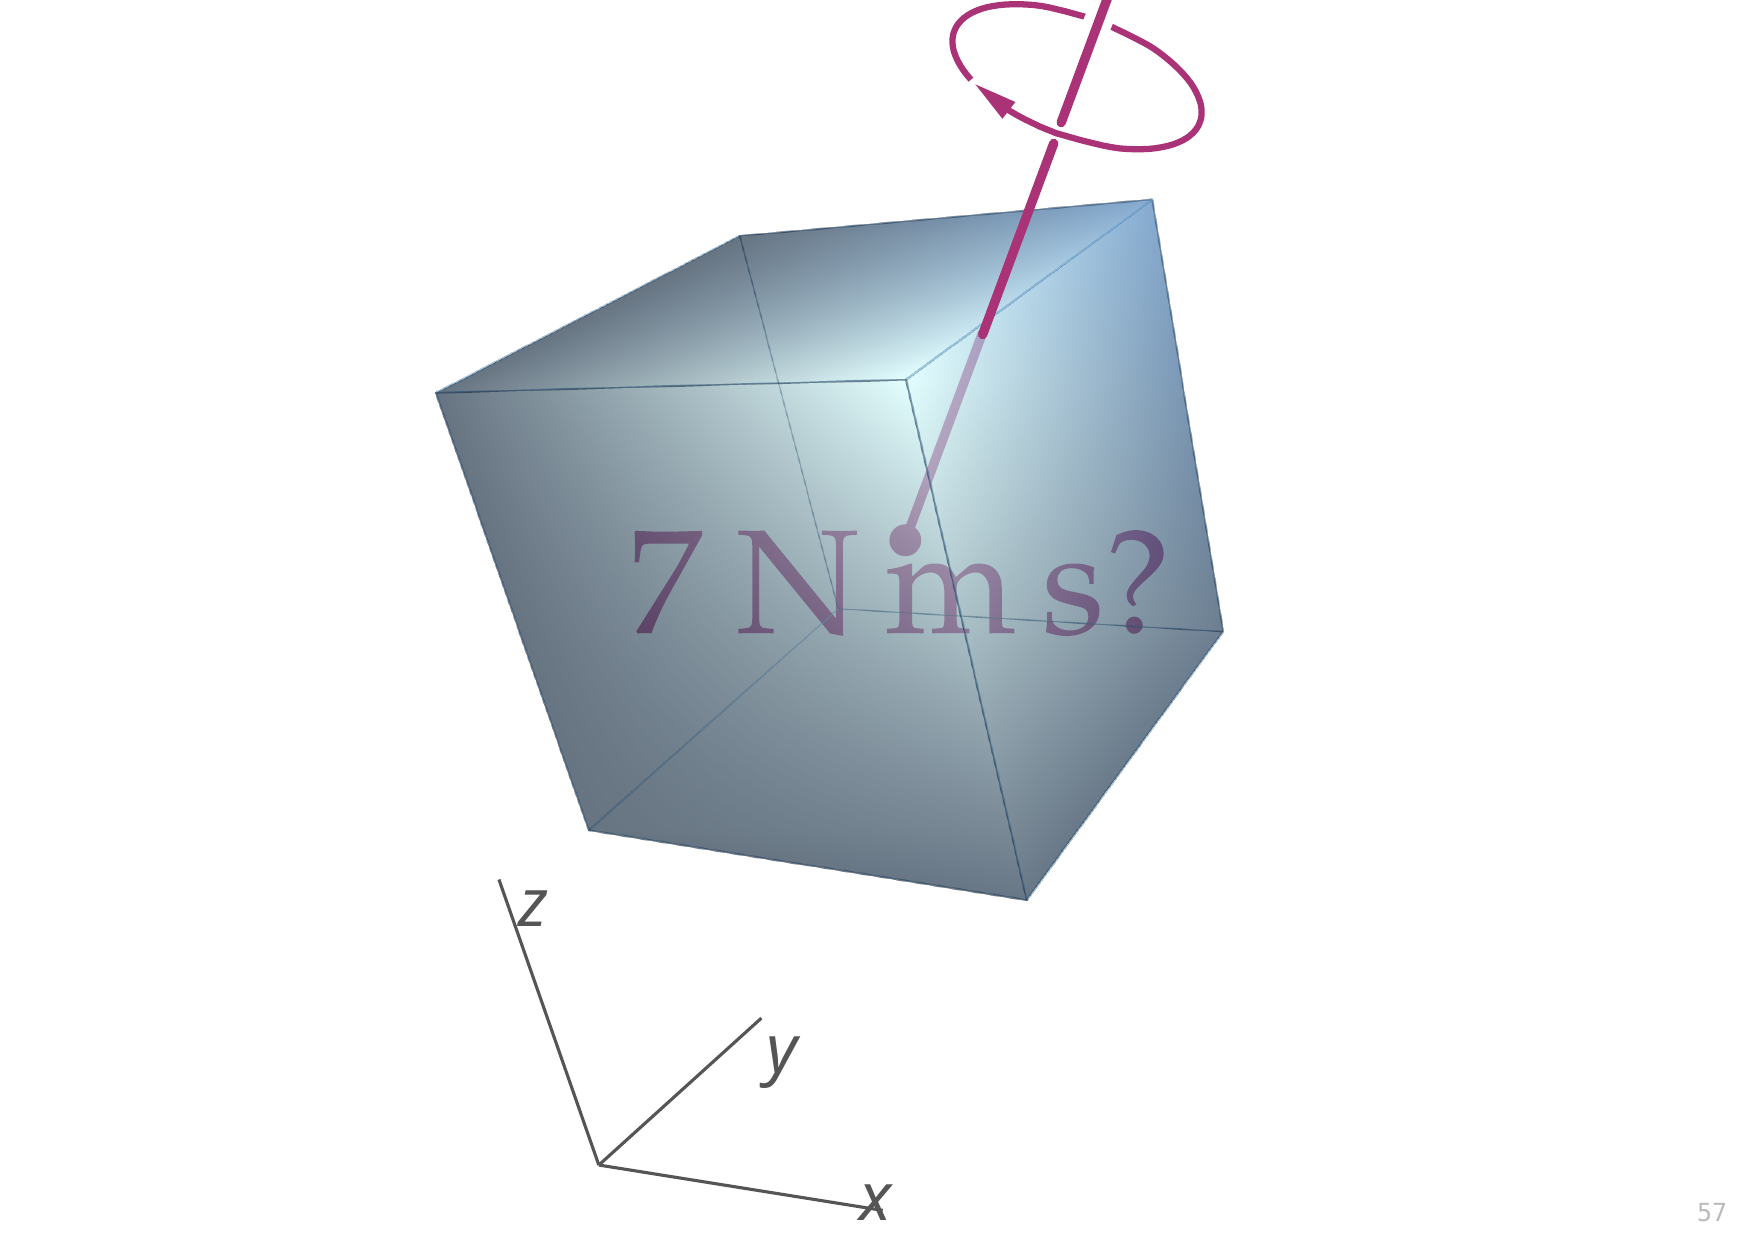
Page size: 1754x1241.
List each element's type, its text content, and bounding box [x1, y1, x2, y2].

text_box [1079, 3, 1099, 34]
text_box [1098, 10, 1117, 41]
text_box x [844, 1141, 886, 1224]
text_box y [751, 994, 793, 1076]
text_box z [503, 848, 543, 930]
